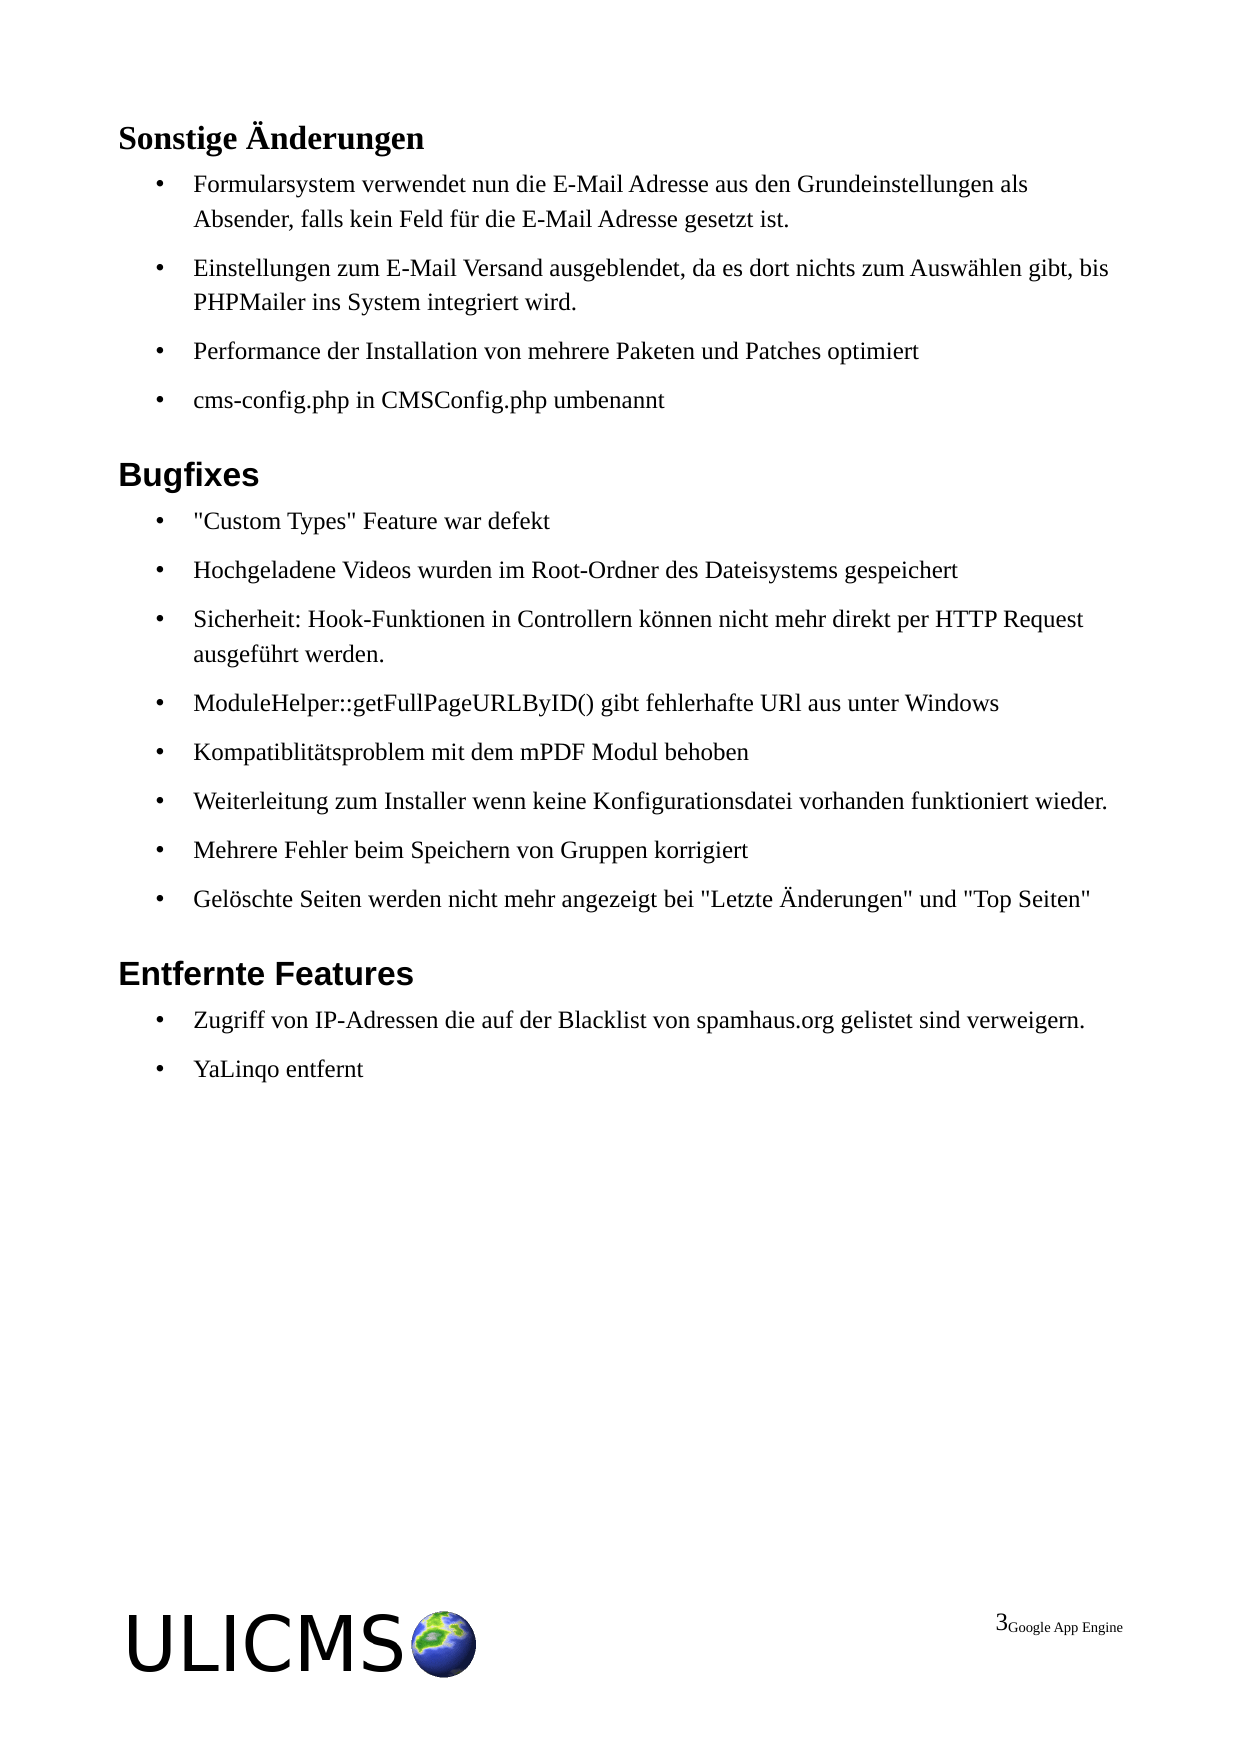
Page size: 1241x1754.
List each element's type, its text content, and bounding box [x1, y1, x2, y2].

subtitle Entfernte Features [118, 954, 1123, 993]
list Kompatiblitätsproblem mit dem mPDF Modul behoben [156, 737, 1123, 766]
list cms-config.php in CMSConfig.php umbenannt [156, 385, 1123, 414]
list Weiterleitung zum Installer wenn keine Konfigurationsdatei vorhanden funktioniert wieder. [156, 786, 1123, 815]
list YaLinqo entfernt [156, 1054, 1123, 1083]
list Zugriff von IP-Adressen die auf der Blacklist von spamhaus.org gelistet sind verweigern. [156, 1005, 1123, 1034]
list Hochgeladene Videos wurden im Root-Ordner des Dateisystems gespeichert [156, 556, 1123, 584]
list Einstellungen zum E-Mail Versand ausgeblendet, da es dort nichts zum Auswählen gibt, bis PHPMailer ins System integriert wird. [156, 253, 1123, 316]
subtitle Sonstige Änderungen [118, 118, 1123, 157]
list Performance der Installation von mehrere Paketen und Patches optimiert [156, 336, 1123, 365]
picture [118, 1607, 479, 1681]
list Formularsystem verwendet nun die E-Mail Adresse aus den Grundeinstellungen als Absender, falls kein Feld für die E-Mail Adresse gesetzt ist. [156, 169, 1123, 232]
list Sicherheit: Hook-Funktionen in Controllern können nicht mehr direkt per HTTP Request ausgeführt werden. [156, 604, 1123, 668]
list Gelöschte Seiten werden nicht mehr angezeigt bei "Letzte Änderungen" und "Top Seiten" [156, 884, 1123, 913]
list Mehrere Fehler beim Speichern von Gruppen korrigiert [156, 835, 1123, 864]
subtitle Bugfixes [118, 455, 1123, 494]
list ModuleHelper::getFullPageURLByID() gibt fehlerhafte URl aus unter Windows [156, 688, 1123, 717]
list "Custom Types" Feature war defekt [156, 506, 1123, 535]
